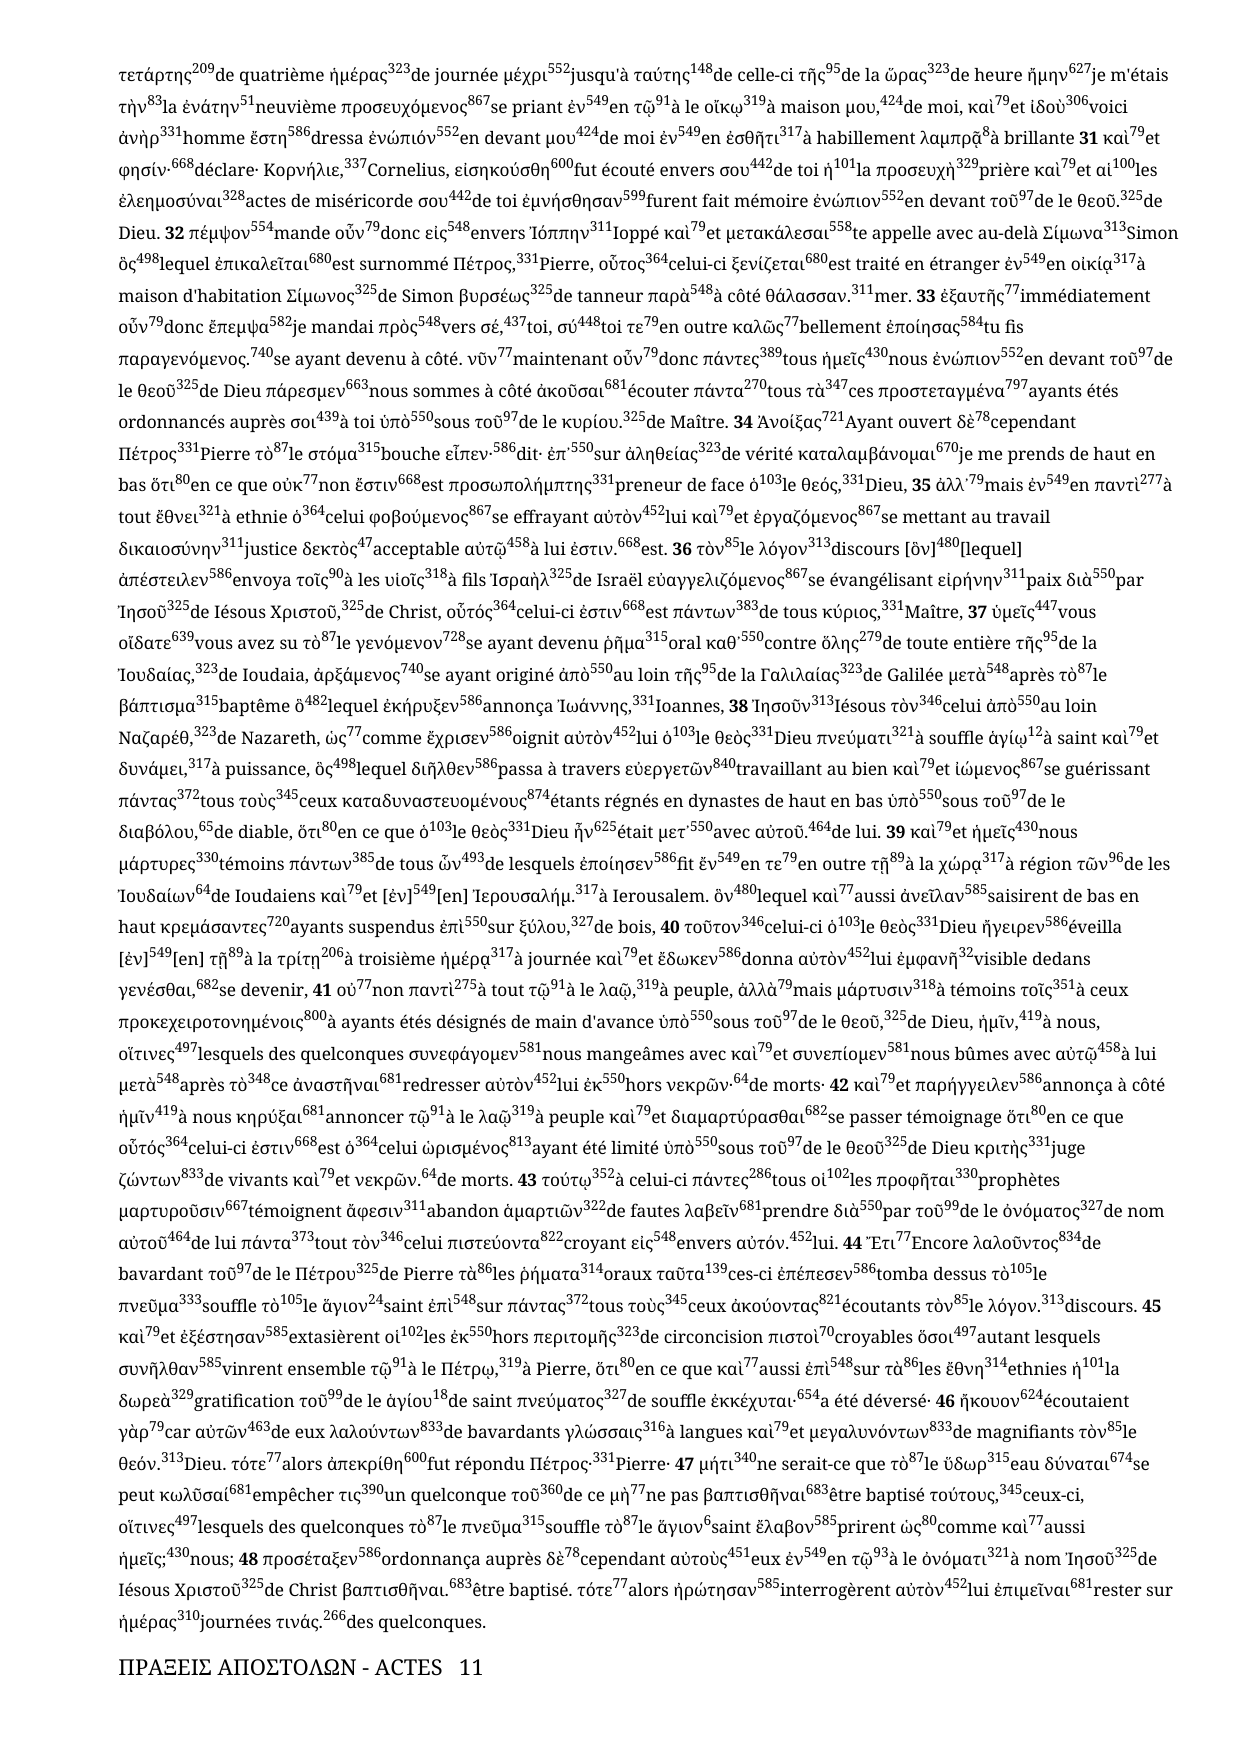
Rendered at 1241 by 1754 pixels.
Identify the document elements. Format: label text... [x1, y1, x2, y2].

text 1 Ἀνὴρ331Homme δέ78cependant τις287un quelconque ἐν549en Καισαρείᾳ317à Kaesareia ὀνόματι321à nom Κορνήλιος,331Cornelius, ἑκατοντάρχης331chef de cent ἐκ550hors σπείρης323de spirale τῆς356de celle καλουμένης883de étante appelée Ἰταλικῆς,40de Italique, 2 εὐσεβὴς71pieux καὶ79et φοβούμενος867se effrayant τὸν85le θεὸν313Dieu σὺν549avec παντὶ275à tout τῷ91à le οἴκῳ319à maison αὐτοῦ,464de lui, ποιῶν840faisant ἐλεημοσύνας310actes de miséricorde πολλὰς266nombreuses τῷ91à le λαῷ319à peuple καὶ79et δεόμενος867se liant τοῦ97de le θεοῦ325de Dieu διὰ550par παντός,386de tout, 3 εἶδεν586vit ἐν549en ὁράματι321à vision φανερῶς77visiblement ὡσεὶ80comme si περὶ548autour ὥραν311heure ἐνάτην201neuvième τῆς95de la ἡμέρας323de journée ἄγγελον313ange τοῦ97de le θεοῦ325de Dieu εἰσελθόντα707ayant venu à l'intérieur πρὸς548vers αὐτὸν452lui καὶ79et εἰπόντα707ayant dit αὐτῷ·458à lui· Κορνήλιε.337Cornelius. 4 ὁ469celui δὲ78cependant ἀτενίσας721ayant regardé fixement αὐτῷ458à lui καὶ79et ἔμφοβος47en effroi γενόμενος740se ayant devenu εἶπεν·586dit· τί412quel ἐστιν,668est, κύριε;337Maître; εἶπεν586dit δὲ78cependant αὐτῷ·458à lui· αἱ100les προσευχαί328prières σου442de toi καὶ79et αἱ100les ἐλεημοσύναι328actes de miséricorde σου442de toi ἀνέβησαν585montèrent εἰς548envers μνημόσυνον315objet de mémoration ἔμπροσθεν552en devers τοῦ97de le θεοῦ.325de Dieu. 5 καὶ79et νῦν77maintenant πέμψον554mande ἄνδρας312hommes εἰς548envers Ἰόππην311Ioppé καὶ79et μετάπεμψαι558te mande au-delà Σίμωνά313Simon τινα269un quelconque ὃς498lequel ἐπικαλεῖται680est surnommé Πέτρος·331Pierre· 6 οὗτος364celui-ci ξενίζεται680est traité en étranger παρά549à côté τινι275à un quelconque Σίμωνι319à Simon βυρσεῖ,319à tanneur, ᾧ486à lequel ἐστιν668est οἰκία329maison d'habitation παρὰ548à côté θάλασσαν.311mer. 7 ὡς80comme δὲ78cependant ἀπῆλθεν586éloigna ὁ103le ἄγγελος331ange ὁ364celui λαλῶν840bavardant αὐτῷ,458à lui, φωνήσας721ayant voixé δύο52deux τῶν96de les οἰκετῶν324de habitants de maison καὶ79et στρατιώτην313soldat εὐσεβῆ4pieux τῶν357de ceux προσκαρτερούντων833de endurants auprès αὐτῷ458à lui 8 καὶ79et ἐξηγησάμενος740se ayant raconté ἅπαντα374en totalités αὐτοῖς457à eux ἀπέστειλεν586envoya αὐτοὺς451eux εἰς548envers τὴν83la Ἰόππην.311Ioppé. 9 Τῇ350à Celle δὲ78cependant ἐπαύριον,77lendemain, ὁδοιπορούντων833de allants en chemin ἐκείνων357de ceux-là καὶ79et τῇ89à la πόλει317à cité ἐγγιζόντων,833de approchants, ἀνέβη586monta Πέτρος331Pierre ἐπὶ548sur τὸ87le δῶμα315dôme προσεύξασθαι682se prier περὶ548autour ὥραν311heure ἕκτην.201sixième. 10 ἐγένετο592se devint δὲ78cependant πρόσπεινος47affamé auprès καὶ79et ἤθελεν625voulait γεύσασθαι.682se goûter. παρασκευαζόντων833de équipants à côté δὲ78cependant αὐτῶν463de eux ἐγένετο592se devint ἐπ᾽548sur αὐτὸν452lui ἔκστασις329extase 11 καὶ79et θεωρεῖ668observe τὸν85le οὐρανὸν313ciel ἀνεῳγμένον796ayant été ouvert καὶ79et καταβαῖνον824descendant σκεῦός315ustensile τι271un quelconque ὡς80comme ὀθόνην311toile de fin lin μεγάλην2grande τέσσαρσιν182à quatre ἀρχαῖς316à origines καθιέμενον877étant fait descendre ἐπὶ550sur τῆς95de la γῆς,323de terre, 12 ἐν549en ᾧ488à lequel ὑπῆρχεν625subsistait πάντα288tous τὰ104les τετράποδα72quadrupèdes καὶ79et ἑρπετὰ332reptiles τῆς95de la γῆς323de terre καὶ79et πετεινὰ332volatiles τοῦ97de le οὐρανοῦ.325de ciel. 13 καὶ79et ἐγένετο592se devint φωνὴ329voix πρὸς548vers αὐτόν·452lui· ἀναστάς,721ayant redressé, Πέτρε,337Pierre, θῦσον554sacrifie καὶ79et φάγε.554mange. 14 ὁ103le δὲ78cependant Πέτρος331Pierre εἶπεν·586dit· μηδαμῶς,77certainement non, κύριε,337Maître, ὅτι80en ce que οὐδέποτε77pas cependant à un moment ἔφαγον582je mangeai πᾶν271tout κοινὸν55commun καὶ79et ἀκάθαρτον.55impur. 15 καὶ79et φωνὴ329voix πάλιν77de nouveau ἐκ550hors δευτέρου67de deuxième πρὸς548vers αὐτόν·452lui· ἃ481lesquels ὁ103le θεὸς331Dieu ἐκαθάρισεν,586purifia, σὺ448toi μὴ77ne pas κοίνου.570rends commun. 16 τοῦτο366ce-ci δὲ78cependant ἐγένετο592se devint ἐπὶ547sur τρὶς77trois fois καὶ79et εὐθὺς77directement ἀνελήμφθη600fut pris de bas en haut τὸ105le σκεῦος333ustensile εἰς548envers τὸν85le οὐρανόν.313ciel. 17 Ὡς80Comme δὲ78cependant ἐν549en ἑαυτῷ533à lui-même διηπόρει625hésitait complètement ὁ103le Πέτρος331Pierre τί412quel ἂν340le cas échéant εἴη700que soit τὸ105le ὅραμα333vision ὃ482lequel εἶδεν,586vit, ἰδοὺ306voici οἱ102les ἄνδρες330hommes οἱ363ceux ἀπεσταλμένοι812ayants étés envoyés ὑπὸ550sous τοῦ97de le Κορνηλίου325de Cornelius διερωτήσαντες720ayants interrogés à travers τὴν83la οἰκίαν311maison d'habitation τοῦ97de le Σίμωνος325de Simon ἐπέστησαν585présentèrent ἐπὶ548sur τὸν85le πυλῶνα,313portail, 18 καὶ79et φωνήσαντες720ayants voixés ἐπυνθάνοντο630se enquéraient εἰ80si Σίμων331Simon ὁ498celui ἐπικαλούμενος891étant surnommé Πέτρος331Pierre ἐνθάδε77ici-même ξενίζεται.680est traité en étranger. 19 Τοῦ97de Le δὲ78cependant Πέτρου325de Pierre διενθυμουμένου861de se réfléchissant deux fois περὶ550autour τοῦ99de le ὁράματος327de vision εἶπεν586dit [αὐτῷ]458[à lui] τὸ105le πνεῦμα·333souffle· ἰδοὺ306voici ἄνδρες330hommes τρεῖς196trois ζητοῦσιν667cherchent σε,437toi, 20 ἀλλ᾽79mais ἀναστὰς721ayant redressé κατάβηθι554descends καὶ79et πορεύου574te va σὺν549avec αὐτοῖς457à eux μηδὲν375ne pas un διακρινόμενος867se jugeant à travers ὅτι80en ce que ἐγὼ431moi ἀπέσταλκα638j'ai envoyé αὐτούς.451eux. 21 καταβὰς721ayant descendu δὲ78cependant Πέτρος331Pierre πρὸς548vers τοὺς84les ἄνδρας312hommes εἶπεν·586dit· ἰδοὺ306voici ἐγώ431moi εἰμι664je suis ὃν480lequel ζητεῖτε·665vous cherchez· τίς408quelle ἡ101la αἰτία329cause δι᾽548par le fait de ἣν478laquelle πάρεστε;665vous êtes à côté; 22 οἱ468ceux δὲ78cependant εἶπαν·585dirent· Κορνήλιος331Cornelius ἑκατοντάρχης,331chef de cent, ἀνὴρ331homme δίκαιος22juste καὶ79et φοβούμενος867se effrayant τὸν85le θεόν,313Dieu, μαρτυρούμενός891étant témoigné τε79en outre ὑπὸ550sous ὅλου283de tout entier τοῦ99de le ἔθνους327de ethnie τῶν96de les Ἰουδαίων,64de Ioudaiens, ἐχρηματίσθη600fut négocié du besoin ὑπὸ550sous ἀγγέλου325de ange ἁγίου16de saint μεταπέμψασθαί682se mander au-delà σε437toi εἰς548envers τὸν85le οἶκον313maison αὐτοῦ464de lui καὶ79et ἀκοῦσαι681écouter ῥήματα314oraux παρὰ550à côté σοῦ.442de toi. 23 εἰσκαλεσάμενος740se ayant appelé envers οὖν79donc αὐτοὺς451eux ἐξένισεν.586traita en étranger. Τῇ350à Celle δὲ78cependant ἐπαύριον77lendemain ἀναστὰς721ayant redressé ἐξῆλθεν586sortit σὺν549avec αὐτοῖς457à eux καί79et τινες389des quelconques τῶν96de les ἀδελφῶν324de frères τῶν357de ceux ἀπὸ550au loin Ἰόππης323de Ioppé συνῆλθον585vinrent ensemble αὐτῷ.458à lui. 24 τῇ350à celle δὲ78cependant ἐπαύριον77lendemain εἰσῆλθεν586vint à l'intérieur εἰς548envers τὴν83la Καισάρειαν.311Kaesareia. ὁ103le δὲ78cependant Κορνήλιος331Cornelius ἦν625était προσδοκῶν840attendant αὐτοὺς451eux συγκαλεσάμενος740se ayant appelé ensemble τοὺς84les συγγενεῖς52congénitaux αὐτοῦ464de lui καὶ79et τοὺς84les ἀναγκαίους3nécessaires φίλους.52amis. 25 Ὡς80Comme δὲ78cependant ἐγένετο592se devint τοῦ360de ce εἰσελθεῖν681venir à l'intérieur τὸν85le Πέτρον,313Pierre, συναντήσας721ayant rencontré avec αὐτῷ458à lui ὁ103le Κορνήλιος331Cornelius πεσὼν721ayant tombé ἐπὶ548sur τοὺς244les πόδας312pieds προσεκύνησεν.586prosterna vers. 26 ὁ103le δὲ78cependant Πέτρος331Pierre ἤγειρεν586éveilla αὐτὸν452lui λέγων·840disant· ἀνάστηθι·554redresse· καὶ77aussi ἐγὼ431moi αὐτὸς513moi-même ἄνθρωπός331être humain εἰμι.664je suis. 27 καὶ79et συνομιλῶν840conversant avec αὐτῷ458à lui εἰσῆλθεν586vint à l'intérieur καὶ79et εὑρίσκει668trouve συνεληλυθότας769ayants venus ensemble πολλούς,372nombreux, 28 ἔφη625déclarait τε79en outre πρὸς548vers αὐτούς·451eux· ὑμεῖς447vous ἐπίστασθε671vous vous établissez sûrement ὡς77comme ἀθέμιτόν49illicite ἐστιν668est ἀνδρὶ319à homme Ἰουδαίῳ10à Ioudaien κολλᾶσθαι692être collé ἢ79ou προσέρχεσθαι690se venir vers ἀλλοφύλῳ·59à d'autre tribu· κἀμοὶ420à et moi ὁ103le θεὸς331Dieu ἔδειξεν586montra μηδένα269ne pas un κοινὸν53commun ἢ79ou ἀκάθαρτον53impur λέγειν689dire ἄνθρωπον·313être humain· 29 διὸ79c'est pourquoi καὶ77aussi ἀναντιρρήτως77incontestablement ἦλθον582je vins μεταπεμφθείς.760ayant été mandé au-delà. πυνθάνομαι670je m'enquiers οὖν79donc τίνι165à quel λόγῳ319à discours μετεπέμψασθέ589vous vous mandâtes au-delà με;417moi; 30 καὶ79et ὁ103le Κορνήλιος331Cornelius ἔφη·625déclarait· ἀπὸ550au loin τετάρτης209de quatrième ἡμέρας323de journée μέχρι552jusqu'à ταύτης148de celle-ci τῆς95de la ὥρας323de heure ἤμην627je m'étais τὴν83la ἐνάτην51neuvième προσευχόμενος867se priant ἐν549en τῷ91à le οἴκῳ319à maison μου,424de moi, καὶ79et ἰδοὺ306voici ἀνὴρ331homme ἔστη586dressa ἐνώπιόν552en devant μου424de moi ἐν549en ἐσθῆτι317à habillement λαμπρᾷ8à brillante 31 καὶ79et φησίν·668déclare· Κορνήλιε,337Cornelius, εἰσηκούσθη600fut écouté envers σου442de toi ἡ101la προσευχὴ329prière καὶ79et αἱ100les ἐλεημοσύναι328actes de miséricorde σου442de toi ἐμνήσθησαν599furent fait mémoire ἐνώπιον552en devant τοῦ97de le θεοῦ.325de Dieu. 32 πέμψον554mande οὖν79donc εἰς548envers Ἰόππην311Ioppé καὶ79et μετακάλεσαι558te appelle avec au-delà Σίμωνα313Simon ὃς498lequel ἐπικαλεῖται680est surnommé Πέτρος,331Pierre, οὗτος364celui-ci ξενίζεται680est traité en étranger ἐν549en οἰκίᾳ317à maison d'habitation Σίμωνος325de Simon βυρσέως325de tanneur παρὰ548à côté θάλασσαν.311mer. 33 ἐξαυτῆς77immédiatement οὖν79donc ἔπεμψα582je mandai πρὸς548vers σέ,437toi, σύ448toi τε79en outre καλῶς77bellement ἐποίησας584tu fis παραγενόμενος.740se ayant devenu à côté. νῦν77maintenant οὖν79donc πάντες389tous ἡμεῖς430nous ἐνώπιον552en devant τοῦ97de le θεοῦ325de Dieu πάρεσμεν663nous sommes à côté ἀκοῦσαι681écouter πάντα270tous τὰ347ces προστεταγμένα797ayants étés ordonnancés auprès σοι439à toi ὑπὸ550sous τοῦ97de le κυρίου.325de Maître. 34 Ἀνοίξας721Ayant ouvert δὲ78cependant Πέτρος331Pierre τὸ87le στόμα315bouche εἶπεν·586dit· ἐπ᾽550sur ἀληθείας323de vérité καταλαμβάνομαι670je me prends de haut en bas ὅτι80en ce que οὐκ77non ἔστιν668est προσωπολήμπτης331preneur de face ὁ103le θεός,331Dieu, 35 ἀλλ᾽79mais ἐν549en παντὶ277à tout ἔθνει321à ethnie ὁ364celui φοβούμενος867se effrayant αὐτὸν452lui καὶ79et ἐργαζόμενος867se mettant au travail δικαιοσύνην311justice δεκτὸς47acceptable αὐτῷ458à lui ἐστιν.668est. 36 τὸν85le λόγον313discours [ὃν]480[lequel] ἀπέστειλεν586envoya τοῖς90à les υἱοῖς318à fils Ἰσραὴλ325de Israël εὐαγγελιζόμενος867se évangélisant εἰρήνην311paix διὰ550par Ἰησοῦ325de Iésous Χριστοῦ,325de Christ, οὗτός364celui-ci ἐστιν668est πάντων383de tous κύριος,331Maître, 37 ὑμεῖς447vous οἴδατε639vous avez su τὸ87le γενόμενον728se ayant devenu ῥῆμα315oral καθ᾽550contre ὅλης279de toute entière τῆς95de la Ἰουδαίας,323de Ioudaia, ἀρξάμενος740se ayant originé ἀπὸ550au loin τῆς95de la Γαλιλαίας323de Galilée μετὰ548après τὸ87le βάπτισμα315baptême ὃ482lequel ἐκήρυξεν586annonça Ἰωάννης,331Ioannes, 38 Ἰησοῦν313Iésous τὸν346celui ἀπὸ550au loin Ναζαρέθ,323de Nazareth, ὡς77comme ἔχρισεν586oignit αὐτὸν452lui ὁ103le θεὸς331Dieu πνεύματι321à souffle ἁγίῳ12à saint καὶ79et δυνάμει,317à puissance, ὃς498lequel διῆλθεν586passa à travers εὐεργετῶν840travaillant au bien καὶ79et ἰώμενος867se guérissant πάντας372tous τοὺς345ceux καταδυναστευομένους874étants régnés en dynastes de haut en bas ὑπὸ550sous τοῦ97de le διαβόλου,65de diable, ὅτι80en ce que ὁ103le θεὸς331Dieu ἦν625était μετ᾽550avec αὐτοῦ.464de lui. 39 καὶ79et ἡμεῖς430nous μάρτυρες330témoins πάντων385de tous ὧν493de lesquels ἐποίησεν586fit ἔν549en τε79en outre τῇ89à la χώρᾳ317à région τῶν96de les Ἰουδαίων64de Ioudaiens καὶ79et [ἐν]549[en] Ἰερουσαλήμ.317à Ierousalem. ὃν480lequel καὶ77aussi ἀνεῖλαν585saisirent de bas en haut κρεμάσαντες720ayants suspendus ἐπὶ550sur ξύλου,327de bois, 40 τοῦτον346celui-ci ὁ103le θεὸς331Dieu ἤγειρεν586éveilla [ἐν]549[en] τῇ89à la τρίτῃ206à troisième ἡμέρᾳ317à journée καὶ79et ἔδωκεν586donna αὐτὸν452lui ἐμφανῆ32visible dedans γενέσθαι,682se devenir, 41 οὐ77non παντὶ275à tout τῷ91à le λαῷ,319à peuple, ἀλλὰ79mais μάρτυσιν318à témoins τοῖς351à ceux προκεχειροτονημένοις800à ayants étés désignés de main d'avance ὑπὸ550sous τοῦ97de le θεοῦ,325de Dieu, ἡμῖν,419à nous, οἵτινες497lesquels des quelconques συνεφάγομεν581nous mangeâmes avec καὶ79et συνεπίομεν581nous bûmes avec αὐτῷ458à lui μετὰ548après τὸ348ce ἀναστῆναι681redresser αὐτὸν452lui ἐκ550hors νεκρῶν·64de morts· 42 καὶ79et παρήγγειλεν586annonça à côté ἡμῖν419à nous κηρύξαι681annoncer τῷ91à le λαῷ319à peuple καὶ79et διαμαρτύρασθαι682se passer témoignage ὅτι80en ce que οὗτός364celui-ci ἐστιν668est ὁ364celui ὡρισμένος813ayant été limité ὑπὸ550sous τοῦ97de le θεοῦ325de Dieu κριτὴς331juge ζώντων833de vivants καὶ79et νεκρῶν.64de morts. 43 τούτῳ352à celui-ci πάντες286tous οἱ102les προφῆται330prophètes μαρτυροῦσιν667témoignent ἄφεσιν311abandon ἁμαρτιῶν322de fautes λαβεῖν681prendre διὰ550par τοῦ99de le ὀνόματος327de nom αὐτοῦ464de lui πάντα373tout τὸν346celui πιστεύοντα822croyant εἰς548envers αὐτόν.452lui. 44 Ἔτι77Encore λαλοῦντος834de bavardant τοῦ97de le Πέτρου325de Pierre τὰ86les ῥήματα314oraux ταῦτα139ces-ci ἐπέπεσεν586tomba dessus τὸ105le πνεῦμα333souffle τὸ105le ἅγιον24saint ἐπὶ548sur πάντας372tous τοὺς345ceux ἀκούοντας821écoutants τὸν85le λόγον.313discours. 45 καὶ79et ἐξέστησαν585extasièrent οἱ102les ἐκ550hors περιτομῆς323de circoncision πιστοὶ70croyables ὅσοι497autant lesquels συνῆλθαν585vinrent ensemble τῷ91à le Πέτρῳ,319à Pierre, ὅτι80en ce que καὶ77aussi ἐπὶ548sur τὰ86les ἔθνη314ethnies ἡ101la δωρεὰ329gratification τοῦ99de le ἁγίου18de saint πνεύματος327de souffle ἐκκέχυται·654a été déversé· 46 ἤκουον624écoutaient γὰρ79car αὐτῶν463de eux λαλούντων833de bavardants γλώσσαις316à langues καὶ79et μεγαλυνόντων833de magnifiants τὸν85le θεόν.313Dieu. τότε77alors ἀπεκρίθη600fut répondu Πέτρος·331Pierre· 47 μήτι340ne serait-ce que τὸ87le ὕδωρ315eau δύναται674se peut κωλῦσαί681empêcher τις390un quelconque τοῦ360de ce μὴ77ne pas βαπτισθῆναι683être baptisé τούτους,345ceux-ci, οἵτινες497lesquels des quelconques τὸ87le πνεῦμα315souffle τὸ87le ἅγιον6saint ἔλαβον585prirent ὡς80comme καὶ77aussi ἡμεῖς;430nous; 48 προσέταξεν586ordonnança auprès δὲ78cependant αὐτοὺς451eux ἐν549en τῷ93à le ὀνόματι321à nom Ἰησοῦ325de Iésous Χριστοῦ325de Christ βαπτισθῆναι.683être baptisé. τότε77alors ἠρώτησαν585interrogèrent αὐτὸν452lui ἐπιμεῖναι681rester sur ἡμέρας310journées τινάς.266des quelconques. [118, 59, 1181, 1633]
text ΠΡΑΞΕΙΣ ΑΠΟΣΤΟΛΩΝ - ACTES 11 [118, 1652, 1181, 1682]
